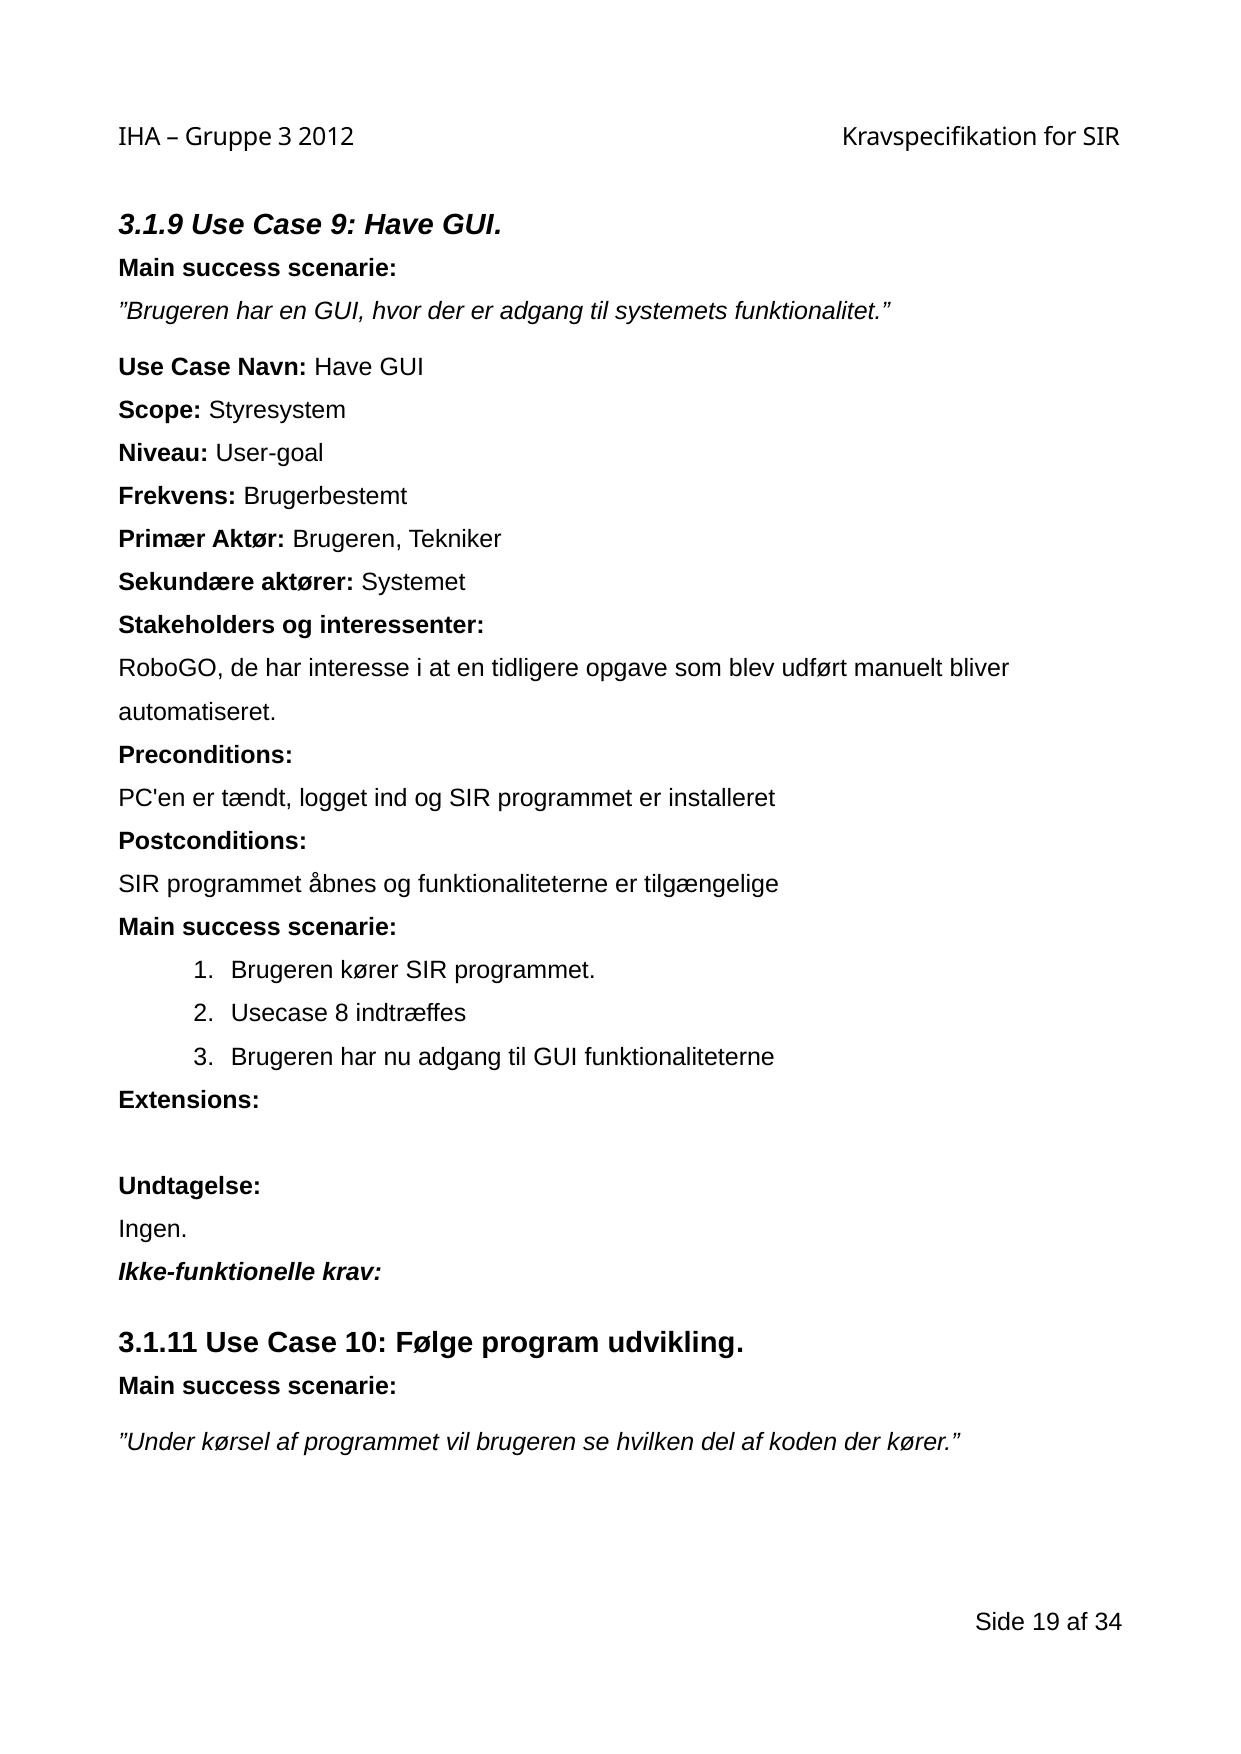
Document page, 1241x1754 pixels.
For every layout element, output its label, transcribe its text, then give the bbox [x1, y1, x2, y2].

text PC'en er tændt, logget ind og SIR programmet er installeret [118, 783, 1122, 811]
text SIR programmet åbnes og funktionaliteterne er tilgængelige [118, 869, 1122, 898]
text Use Case Navn: Have GUI [118, 351, 1122, 380]
text Stakeholders og interessenter: [118, 610, 1122, 639]
text Ikke-funktionelle krav: [118, 1257, 1122, 1286]
text Postconditions: [118, 826, 1122, 854]
text ”Brugeren har en GUI, hvor der er adgang til systemets funktionalitet.” [118, 296, 1122, 324]
text Scope: Styresystem [118, 394, 1122, 423]
text RoboGO, de har interesse i at en tidligere opgave som blev udført manuelt bliver automatiseret. [118, 653, 1122, 725]
list Brugeren kører SIR programmet. [193, 955, 1122, 984]
text Extensions: [118, 1084, 1122, 1113]
text Primær Aktør: Brugeren, Tekniker [118, 524, 1122, 553]
list Usecase 8 indtræffes [193, 998, 1122, 1027]
text Sekundære aktører: Systemet [118, 567, 1122, 596]
text ”Under kørsel af programmet vil brugeren se hvilken del af koden der kører.” [118, 1427, 1122, 1456]
text Ingen. [118, 1214, 1122, 1243]
subtitle 3.1.11 Use Case 10: Følge program udvikling. [118, 1325, 1122, 1359]
list Brugeren har nu adgang til GUI funktionaliteterne [193, 1041, 1122, 1070]
text Preconditions: [118, 739, 1122, 768]
text Main success scenarie: [118, 253, 1122, 281]
text Main success scenarie: [118, 1371, 1122, 1400]
text Main success scenarie: [118, 912, 1122, 941]
text Undtagelse: [118, 1171, 1122, 1199]
subtitle 3.1.9 Use Case 9: Have GUI. [118, 207, 1122, 240]
text Niveau: User-goal [118, 438, 1122, 466]
text Frekvens: Brugerbestemt [118, 481, 1122, 509]
